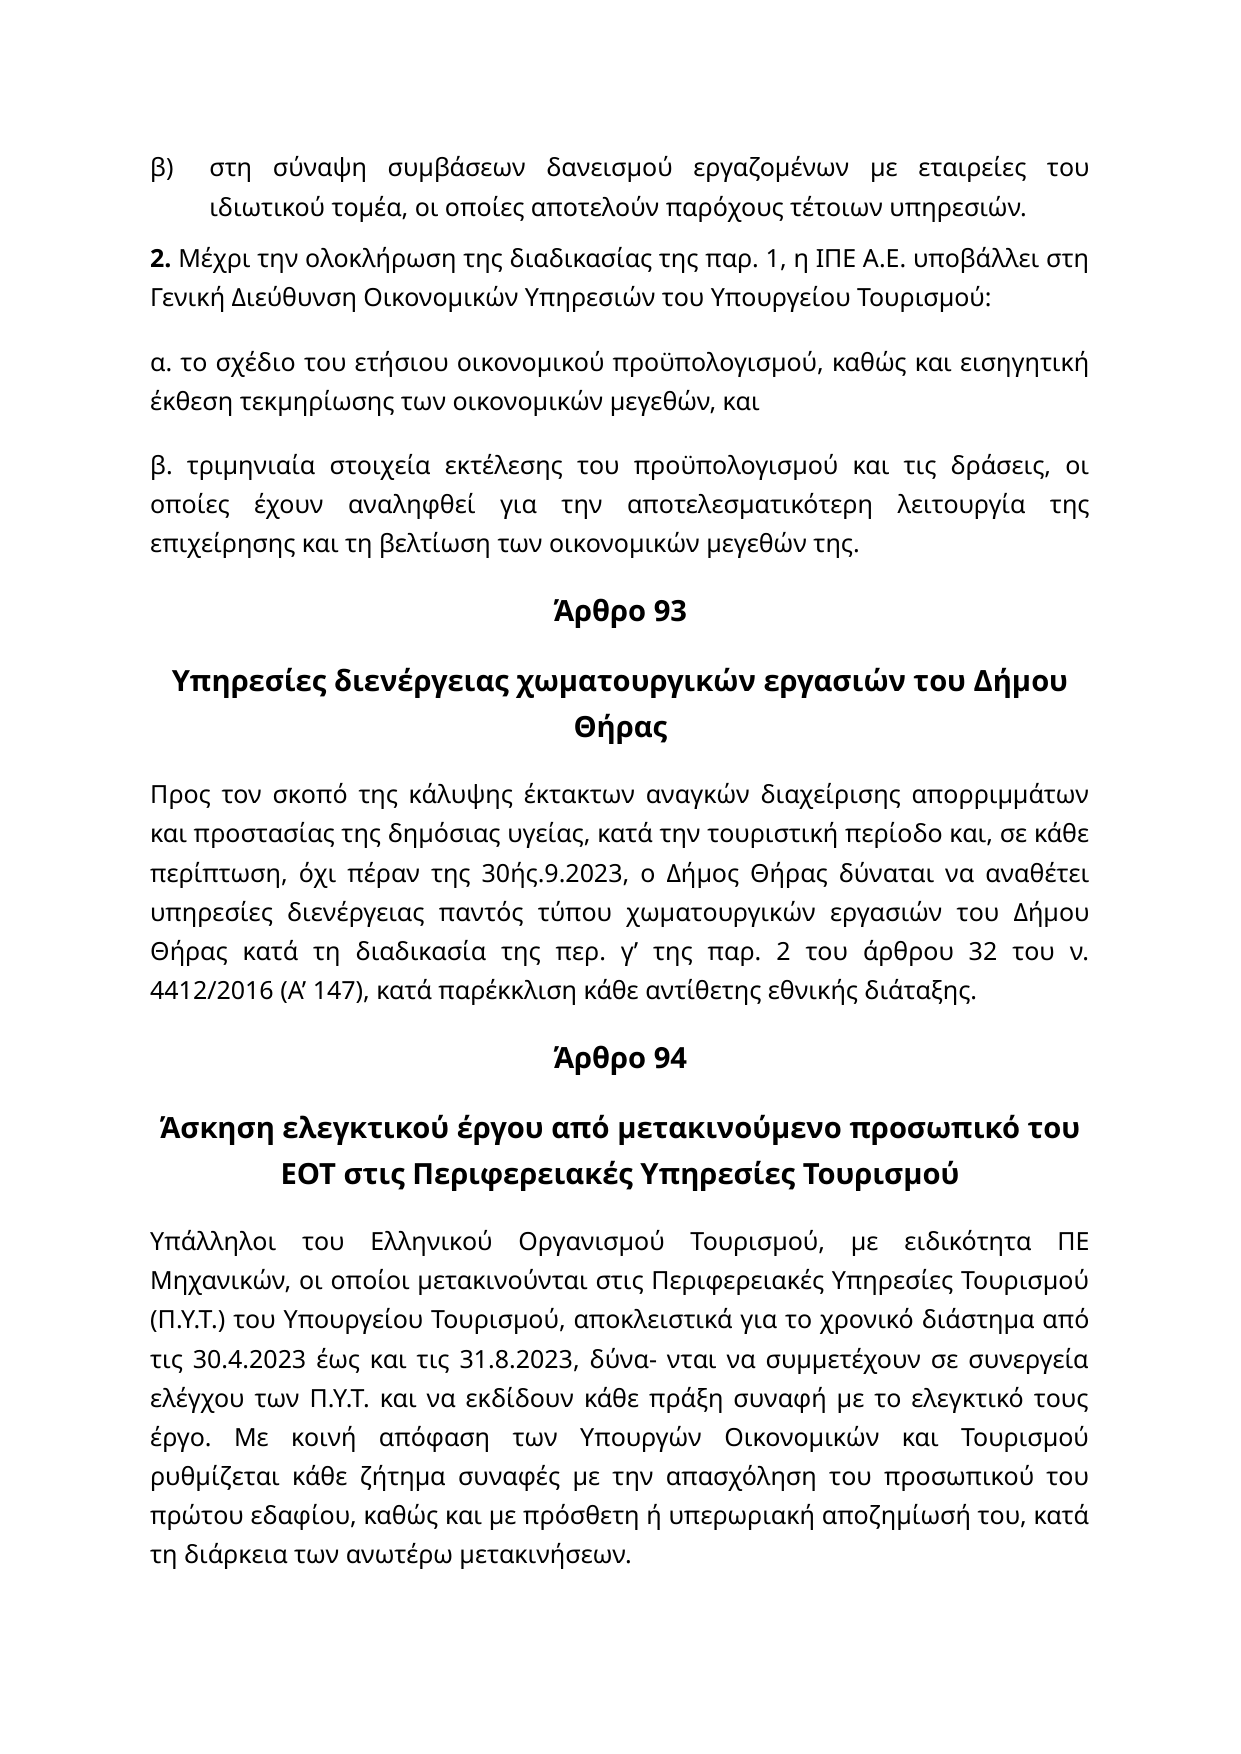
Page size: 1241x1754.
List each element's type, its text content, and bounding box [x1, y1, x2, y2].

text β. τριμηνιαία στοιχεία εκτέλεσης του προϋπολογισμού και τις δράσεις, οι οποίες έχουν αναληφθεί για την αποτελεσματικότερη λειτουργία της επιχείρησης και τη βελτίωση των οικονομικών μεγεθών της. [150, 447, 1090, 560]
text Προς τον σκοπό της κάλυψης έκτακτων αναγκών διαχείρισης απορριμμάτων και προστασίας της δημόσιας υγείας, κατά την τουριστική περίοδο και, σε κάθε περίπτωση, όχι πέραν της 30ής.9.2023, ο Δήμος Θήρας δύναται να αναθέτει υπηρεσίες διενέργειας παντός τύπου χωματουργικών εργασιών του Δήμου Θήρας κατά τη διαδικασία της περ. γ’ της παρ. 2 του άρθρου 32 του ν. 4412/2016 (Α’ 147), κατά παρέκκλιση κάθε αντίθετης εθνικής διάταξης. [150, 777, 1090, 1007]
list β) στη σύναψη συμβάσεων δανεισμού εργαζομένων με εταιρείες του ιδιωτικού τομέα, οι οποίες αποτελούν παρόχους τέτοιων υπηρεσιών. [150, 150, 1090, 223]
text α. το σχέδιο του ετήσιου οικονομικού προϋπολογισμού, καθώς και εισηγητική έκθεση τεκμηρίωσης των οικονομικών μεγεθών, και [150, 344, 1090, 417]
text Υπάλληλοι του Ελληνικού Οργανισμού Τουρισμού, με ειδικότητα ΠΕ Μηχανικών, οι οποίοι μετακινούνται στις Περιφερειακές Υπηρεσίες Τουρισμού (Π.Υ.Τ.) του Υπουργείου Τουρισμού, αποκλειστικά για το χρονικό διάστημα από τις 30.4.2023 έως και τις 31.8.2023, δύνα- νται να συμμετέχουν σε συνεργεία ελέγχου των Π.Υ.Τ. και να εκδίδουν κάθε πράξη συναφή με το ελεγκτικό τους έργο. Με κοινή απόφαση των Υπουργών Οικονομικών και Τουρισμού ρυθμίζεται κάθε ζήτημα συναφές με την απασχόληση του προσωπικού του πρώτου εδαφίου, καθώς και με πρόσθετη ή υπερωριακή αποζημίωσή του, κατά τη διάρκεια των ανωτέρω μετακινήσεων. [150, 1224, 1090, 1571]
subtitle Άσκηση ελεγκτικού έργου από μετακινούμενο προσωπικό του ΕΟΤ στις Περιφερειακές Υπηρεσίες Τουρισμού [150, 1107, 1090, 1193]
subtitle Άρθρο 93 [150, 590, 1090, 630]
subtitle Υπηρεσίες διενέργειας χωματουργικών εργασιών του Δήμου Θήρας [150, 661, 1090, 746]
text 2. Μέχρι την ολοκλήρωση της διαδικασίας της παρ. 1, η ΙΠΕ Α.Ε. υποβάλλει στη Γενική Διεύθυνση Οικονομικών Υπηρεσιών του Υπουργείου Τουρισμού: [150, 241, 1090, 314]
subtitle Άρθρο 94 [150, 1037, 1090, 1077]
